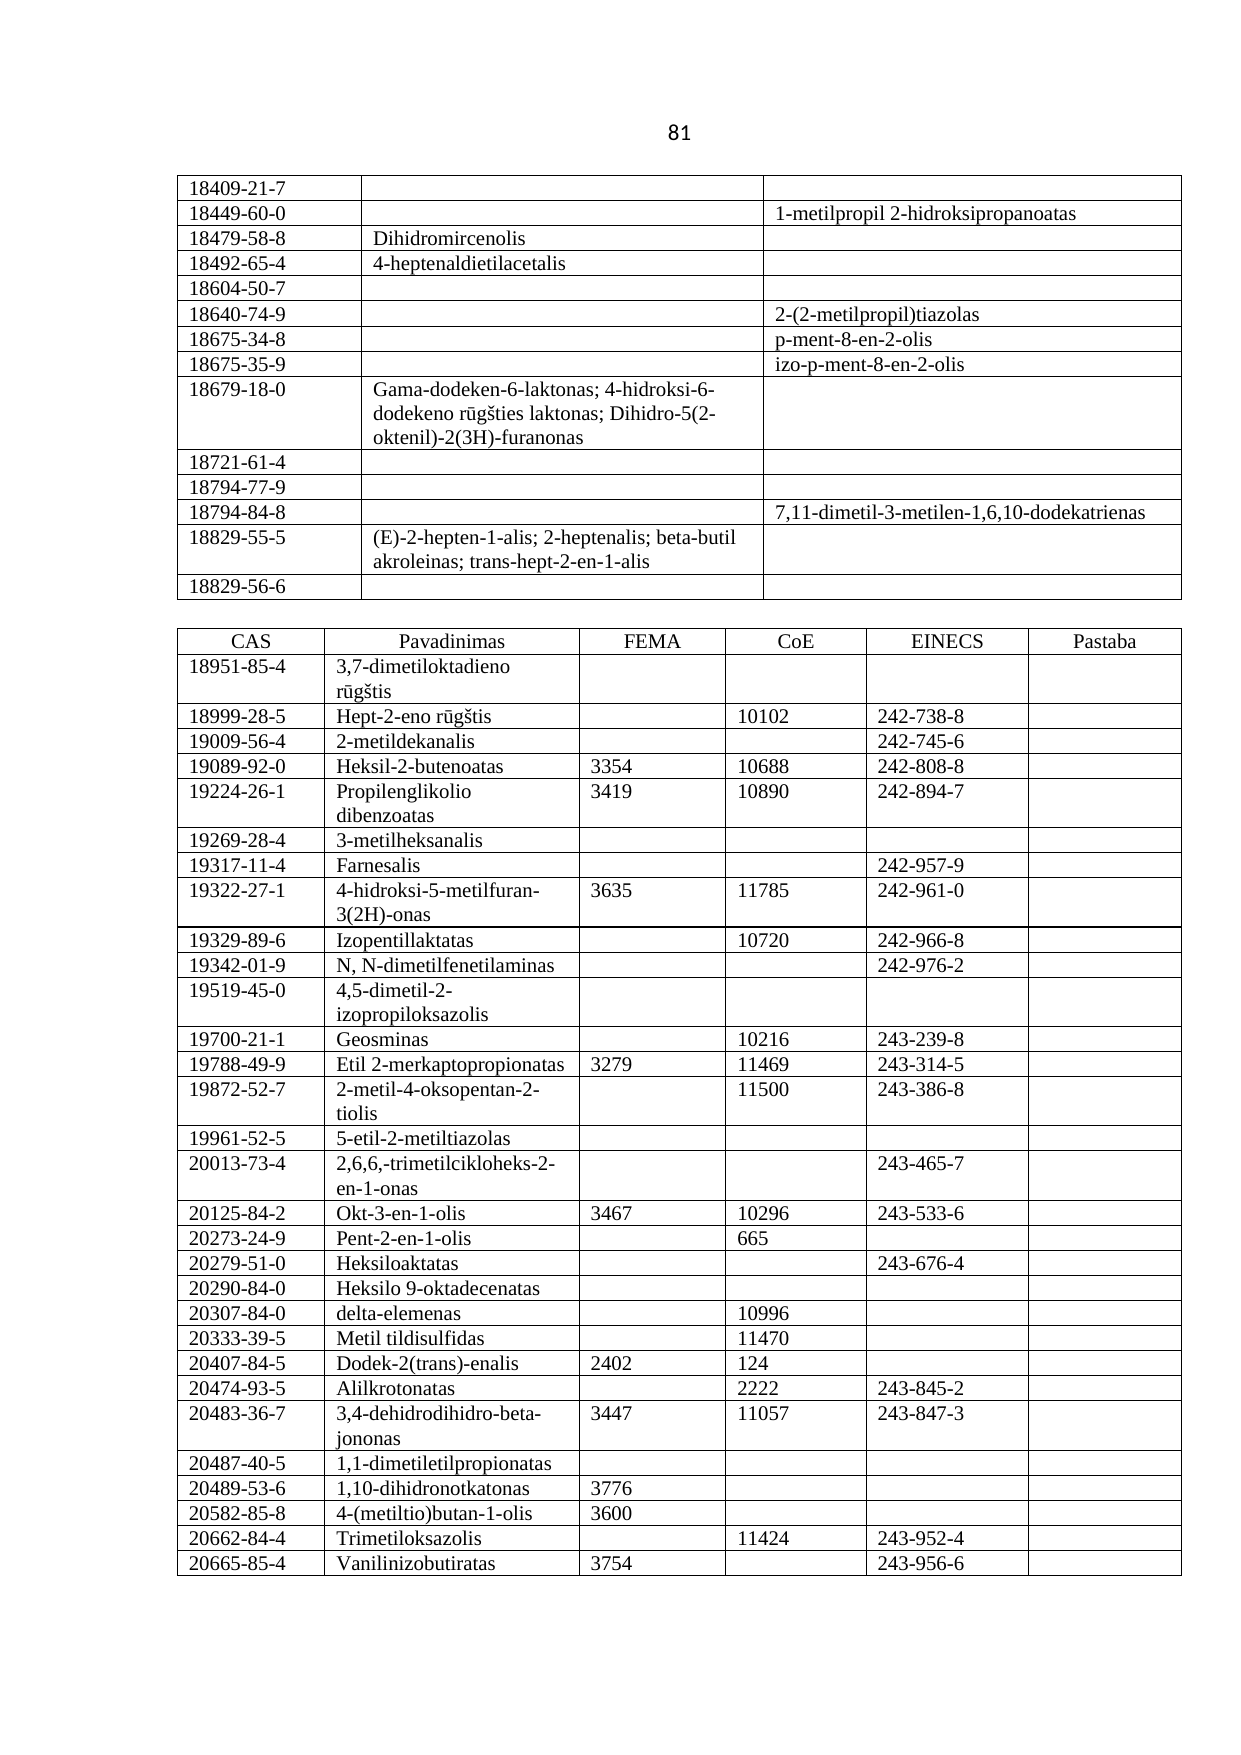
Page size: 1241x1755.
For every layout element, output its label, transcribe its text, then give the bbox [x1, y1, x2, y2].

table_cell 18492-65-4 [178, 251, 361, 275]
table_cell 11057 [726, 1401, 866, 1449]
table_cell [362, 575, 763, 598]
table_header CAS [178, 629, 324, 653]
table_cell [580, 1451, 725, 1474]
table_cell [1029, 978, 1181, 1026]
table_cell [1029, 1077, 1181, 1125]
table_cell 18721-61-4 [178, 450, 361, 474]
table_cell 20407-84-5 [178, 1351, 324, 1375]
table_cell [1029, 1126, 1181, 1150]
table_cell 3635 [580, 878, 725, 926]
table_cell 19009-56-4 [178, 729, 324, 753]
table_cell 3447 [580, 1401, 725, 1449]
table_cell 242-966-8 [867, 928, 1028, 952]
table_cell 18604-50-7 [178, 276, 361, 300]
table_cell [1029, 1326, 1181, 1350]
table_cell 242-957-9 [867, 853, 1028, 877]
table_cell Geosminas [325, 1027, 579, 1051]
table_cell [1029, 1027, 1181, 1051]
table_cell N, N-dimetilfenetilaminas [325, 953, 579, 977]
table_cell 20582-85-8 [178, 1501, 324, 1525]
table_cell 20013-73-4 [178, 1151, 324, 1199]
table_cell 3419 [580, 779, 725, 827]
table_cell 18794-84-8 [178, 500, 361, 524]
table_cell [362, 450, 763, 474]
table_cell 19519-45-0 [178, 978, 324, 1026]
table_cell [726, 729, 866, 753]
table_cell 5-etil-2-metiltiazolas [325, 1126, 579, 1150]
table_cell Dodek-2(trans)-enalis [325, 1351, 579, 1375]
table_cell [867, 1301, 1028, 1325]
table_cell [580, 1301, 725, 1325]
table_cell 3354 [580, 754, 725, 778]
table_cell 243-533-6 [867, 1201, 1028, 1224]
table_cell [1029, 928, 1181, 952]
table_cell 4-(metiltio)butan-1-olis [325, 1501, 579, 1525]
table_cell 3776 [580, 1476, 725, 1500]
table_cell 18829-55-5 [178, 525, 361, 573]
table_cell [867, 828, 1028, 852]
table_cell 18479-58-8 [178, 226, 361, 250]
table_cell 10102 [726, 704, 866, 728]
table_cell 243-386-8 [867, 1077, 1028, 1125]
table_cell [1029, 1351, 1181, 1375]
table_cell 10996 [726, 1301, 866, 1325]
table_cell [726, 828, 866, 852]
table_cell [726, 953, 866, 977]
table_cell [726, 1451, 866, 1474]
table_cell [867, 1501, 1028, 1525]
table_cell [580, 1376, 725, 1400]
table_cell Heksil-2-butenoatas [325, 754, 579, 778]
table_cell [1029, 1251, 1181, 1275]
table_cell [580, 704, 725, 728]
table_cell 20665-85-4 [178, 1551, 324, 1575]
table_cell [1029, 729, 1181, 753]
table_cell [1029, 1052, 1181, 1076]
table_cell 10890 [726, 779, 866, 827]
table_cell 11785 [726, 878, 866, 926]
table_cell 4,5-dimetil-2-izopropiloksazolis [325, 978, 579, 1026]
table_cell [580, 1151, 725, 1199]
table_cell 3754 [580, 1551, 725, 1575]
table_cell [580, 928, 725, 952]
table_cell [580, 853, 725, 877]
table_cell Vanilinizobutiratas [325, 1551, 579, 1575]
table_cell 18675-34-8 [178, 327, 361, 351]
table_cell [1029, 1526, 1181, 1550]
table_cell [867, 1476, 1028, 1500]
table_header EINECS [867, 629, 1028, 653]
table_cell Heksiloaktatas [325, 1251, 579, 1275]
table_cell 2402 [580, 1351, 725, 1375]
table_cell 3279 [580, 1052, 725, 1076]
table_cell 2,6,6,-trimetilcikloheks-2-en-1-onas [325, 1151, 579, 1199]
table_cell 11469 [726, 1052, 866, 1076]
table_cell 19961-52-5 [178, 1126, 324, 1150]
table_cell [1029, 1501, 1181, 1525]
table_cell [1029, 1301, 1181, 1325]
table_cell 242-961-0 [867, 878, 1028, 926]
table_cell [764, 377, 1181, 449]
table_cell [867, 1126, 1028, 1150]
table_cell [580, 729, 725, 753]
table_cell 20273-24-9 [178, 1226, 324, 1250]
table_cell 243-847-3 [867, 1401, 1028, 1449]
table_header Pastaba [1029, 629, 1181, 653]
table_cell Dihidromircenolis [362, 226, 763, 250]
table_cell 19224-26-1 [178, 779, 324, 827]
table_cell [1029, 1401, 1181, 1449]
table_cell 18675-35-9 [178, 352, 361, 376]
table_cell [1029, 1201, 1181, 1224]
table_cell 242-738-8 [867, 704, 1028, 728]
table_cell 243-314-5 [867, 1052, 1028, 1076]
table_cell 19269-28-4 [178, 828, 324, 852]
table_cell 10216 [726, 1027, 866, 1051]
table_cell [362, 276, 763, 300]
table_cell 243-239-8 [867, 1027, 1028, 1051]
table_cell 18999-28-5 [178, 704, 324, 728]
table_cell Hept-2-eno rūgštis [325, 704, 579, 728]
table_cell 11470 [726, 1326, 866, 1350]
table_header Pavadinimas [325, 629, 579, 653]
table_cell [1029, 1376, 1181, 1400]
table_cell [362, 352, 763, 376]
table_cell 3-metilheksanalis [325, 828, 579, 852]
table_cell [580, 1126, 725, 1150]
table_cell 11500 [726, 1077, 866, 1125]
table_cell 20279-51-0 [178, 1251, 324, 1275]
table_cell 1,10-dihidronotkatonas [325, 1476, 579, 1500]
table_cell 18409-21-7 [178, 176, 361, 200]
table_cell 20474-93-5 [178, 1376, 324, 1400]
table_cell [764, 226, 1181, 250]
table_cell Trimetiloksazolis [325, 1526, 579, 1550]
table_cell Gama-dodeken-6-laktonas; 4-hidroksi-6-dodekeno rūgšties laktonas; Dihidro-5(2-oktenil)-2(3H)-furanonas [362, 377, 763, 449]
table_cell [580, 978, 725, 1026]
table_cell [726, 655, 866, 703]
table_cell [1029, 779, 1181, 827]
table_cell [867, 978, 1028, 1026]
table_cell [1029, 704, 1181, 728]
table_cell [867, 1226, 1028, 1250]
table_cell 19317-11-4 [178, 853, 324, 877]
table_cell 19329-89-6 [178, 928, 324, 952]
table_cell Propilenglikolio dibenzoatas [325, 779, 579, 827]
table_cell Okt-3-en-1-olis [325, 1201, 579, 1224]
table_cell 124 [726, 1351, 866, 1375]
table_cell [580, 1251, 725, 1275]
table_cell [1029, 828, 1181, 852]
table_cell [867, 1451, 1028, 1474]
table_cell 243-956-6 [867, 1551, 1028, 1575]
table_cell Heksilo 9-oktadecenatas [325, 1276, 579, 1300]
table_cell delta-elemenas [325, 1301, 579, 1325]
table_cell [1029, 853, 1181, 877]
table_cell 18679-18-0 [178, 377, 361, 449]
table_cell [362, 301, 763, 326]
table_cell (E)-2-hepten-1-alis; 2-heptenalis; beta-butil akroleinas; trans-hept-2-en-1-alis [362, 525, 763, 573]
table_cell 19700-21-1 [178, 1027, 324, 1051]
table_cell [1029, 953, 1181, 977]
table_cell 4-heptenaldietilacetalis [362, 251, 763, 275]
table_cell [1029, 1151, 1181, 1199]
table_cell 19089-92-0 [178, 754, 324, 778]
table_cell [726, 1276, 866, 1300]
table_cell 19788-49-9 [178, 1052, 324, 1076]
table_cell izo-p-ment-8-en-2-olis [764, 352, 1181, 376]
table_cell 242-745-6 [867, 729, 1028, 753]
table_cell 20290-84-0 [178, 1276, 324, 1300]
table_cell [764, 575, 1181, 598]
table_cell 20489-53-6 [178, 1476, 324, 1500]
table_cell [362, 475, 763, 499]
table_cell 243-952-4 [867, 1526, 1028, 1550]
table_cell 20487-40-5 [178, 1451, 324, 1474]
table_cell [1029, 1451, 1181, 1474]
table_cell 10720 [726, 928, 866, 952]
table_cell Farnesalis [325, 853, 579, 877]
table_cell 20125-84-2 [178, 1201, 324, 1224]
table_cell [1029, 1226, 1181, 1250]
table_cell [1029, 1276, 1181, 1300]
table_cell [580, 1326, 725, 1350]
table_cell [764, 251, 1181, 275]
table_cell 2-(2-metilpropil)tiazolas [764, 301, 1181, 326]
table_cell 2-metil-4-oksopentan-2-tiolis [325, 1077, 579, 1125]
table_cell [580, 828, 725, 852]
table_header FEMA [580, 629, 725, 653]
table_cell 11424 [726, 1526, 866, 1550]
table_cell 242-808-8 [867, 754, 1028, 778]
table_cell Metil tildisulfidas [325, 1326, 579, 1350]
table_cell [867, 1276, 1028, 1300]
table_cell 18449-60-0 [178, 201, 361, 225]
table_cell [580, 1027, 725, 1051]
table_cell [764, 475, 1181, 499]
table_cell [580, 1526, 725, 1550]
table_cell 243-465-7 [867, 1151, 1028, 1199]
table_cell 20307-84-0 [178, 1301, 324, 1325]
table_cell [580, 1276, 725, 1300]
table_cell Alilkrotonatas [325, 1376, 579, 1400]
table_cell 19342-01-9 [178, 953, 324, 977]
table_cell 18951-85-4 [178, 655, 324, 703]
table_cell [580, 1226, 725, 1250]
table_cell [726, 1251, 866, 1275]
table_cell [1029, 754, 1181, 778]
table_cell p-ment-8-en-2-olis [764, 327, 1181, 351]
table_cell [726, 1476, 866, 1500]
table_cell [764, 450, 1181, 474]
table_cell 3,4-dehidrodihidro-beta-jononas [325, 1401, 579, 1449]
table_cell 10296 [726, 1201, 866, 1224]
table_cell [580, 655, 725, 703]
table_cell 665 [726, 1226, 866, 1250]
table_cell [580, 1077, 725, 1125]
table_cell 242-894-7 [867, 779, 1028, 827]
table_cell 20483-36-7 [178, 1401, 324, 1449]
table_cell [1029, 655, 1181, 703]
table_cell [726, 978, 866, 1026]
table_cell [726, 1126, 866, 1150]
table_cell [1029, 1551, 1181, 1575]
table_cell 1,1-dimetiletilpropionatas [325, 1451, 579, 1474]
table_cell 7,11-dimetil-3-metilen-1,6,10-dodekatrienas [764, 500, 1181, 524]
table_cell 3600 [580, 1501, 725, 1525]
table_cell 242-976-2 [867, 953, 1028, 977]
table_cell 2222 [726, 1376, 866, 1400]
table_cell 243-676-4 [867, 1251, 1028, 1275]
table_cell 1-metilpropil 2-hidroksipropanoatas [764, 201, 1181, 225]
table_cell [867, 1326, 1028, 1350]
table_cell [362, 327, 763, 351]
table_cell [867, 655, 1028, 703]
table_cell 19872-52-7 [178, 1077, 324, 1125]
table_cell 4-hidroksi-5-metilfuran-3(2H)-onas [325, 878, 579, 926]
table_cell [580, 953, 725, 977]
table_cell Izopentillaktatas [325, 928, 579, 952]
table_cell Etil 2-merkaptopropionatas [325, 1052, 579, 1076]
table_cell 19322-27-1 [178, 878, 324, 926]
table_cell [764, 525, 1181, 573]
table_cell [726, 1501, 866, 1525]
table_cell 18829-56-6 [178, 575, 361, 598]
table_cell [764, 176, 1181, 200]
table_cell [867, 1351, 1028, 1375]
table_cell 18640-74-9 [178, 301, 361, 326]
table_cell [726, 853, 866, 877]
table_cell [362, 176, 763, 200]
table_cell 10688 [726, 754, 866, 778]
table_cell 18794-77-9 [178, 475, 361, 499]
table_cell Pent-2-en-1-olis [325, 1226, 579, 1250]
table_cell 2-metildekanalis [325, 729, 579, 753]
table_cell [1029, 1476, 1181, 1500]
table_cell 3,7-dimetiloktadieno rūgštis [325, 655, 579, 703]
table_cell [362, 201, 763, 225]
table_cell 3467 [580, 1201, 725, 1224]
table_cell [1029, 878, 1181, 926]
table_cell 243-845-2 [867, 1376, 1028, 1400]
table_cell 20333-39-5 [178, 1326, 324, 1350]
table_cell [362, 500, 763, 524]
table_header CoE [726, 629, 866, 653]
table_cell [764, 276, 1181, 300]
table_cell [726, 1151, 866, 1199]
table_cell [726, 1551, 866, 1575]
table_cell 20662-84-4 [178, 1526, 324, 1550]
